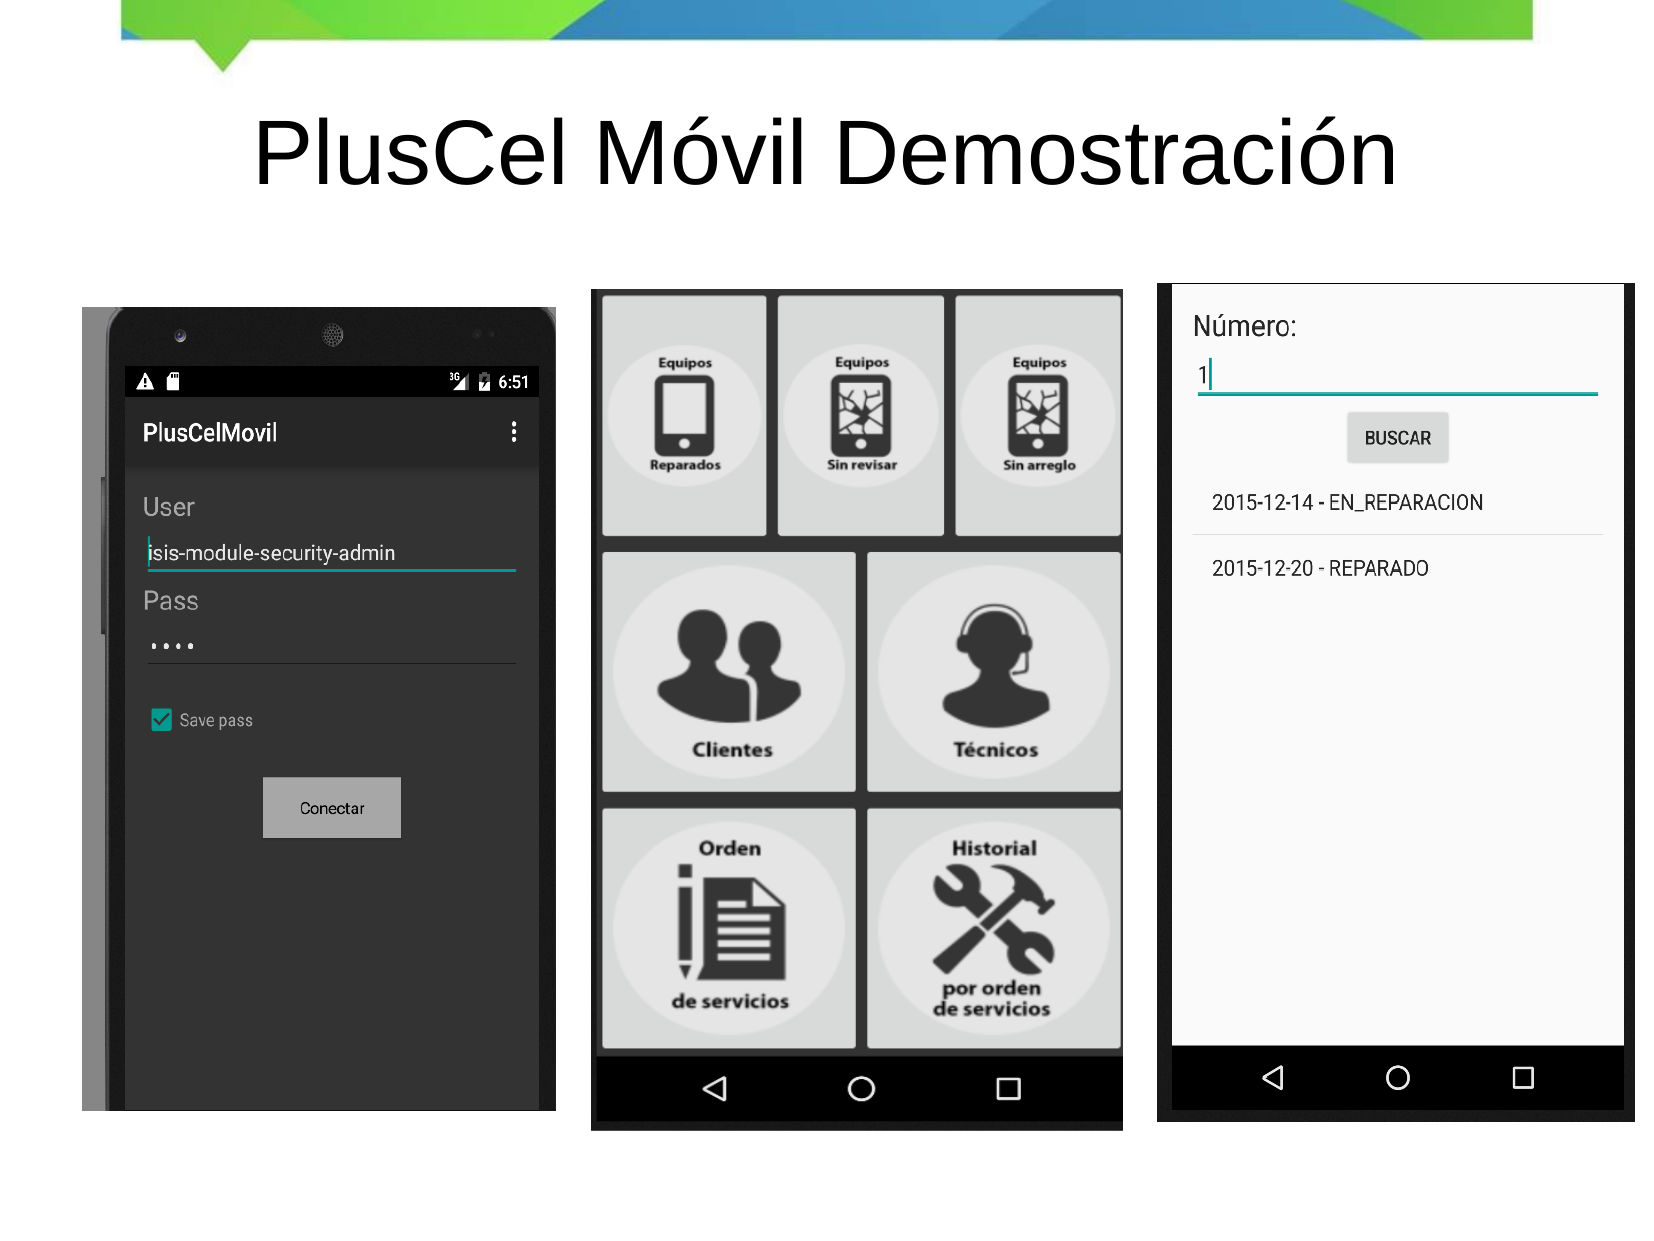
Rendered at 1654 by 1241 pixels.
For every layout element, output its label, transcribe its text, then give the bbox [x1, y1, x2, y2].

picture [0, 0, 1654, 1241]
title PlusCel Móvil Demostración [82, 49, 1571, 257]
